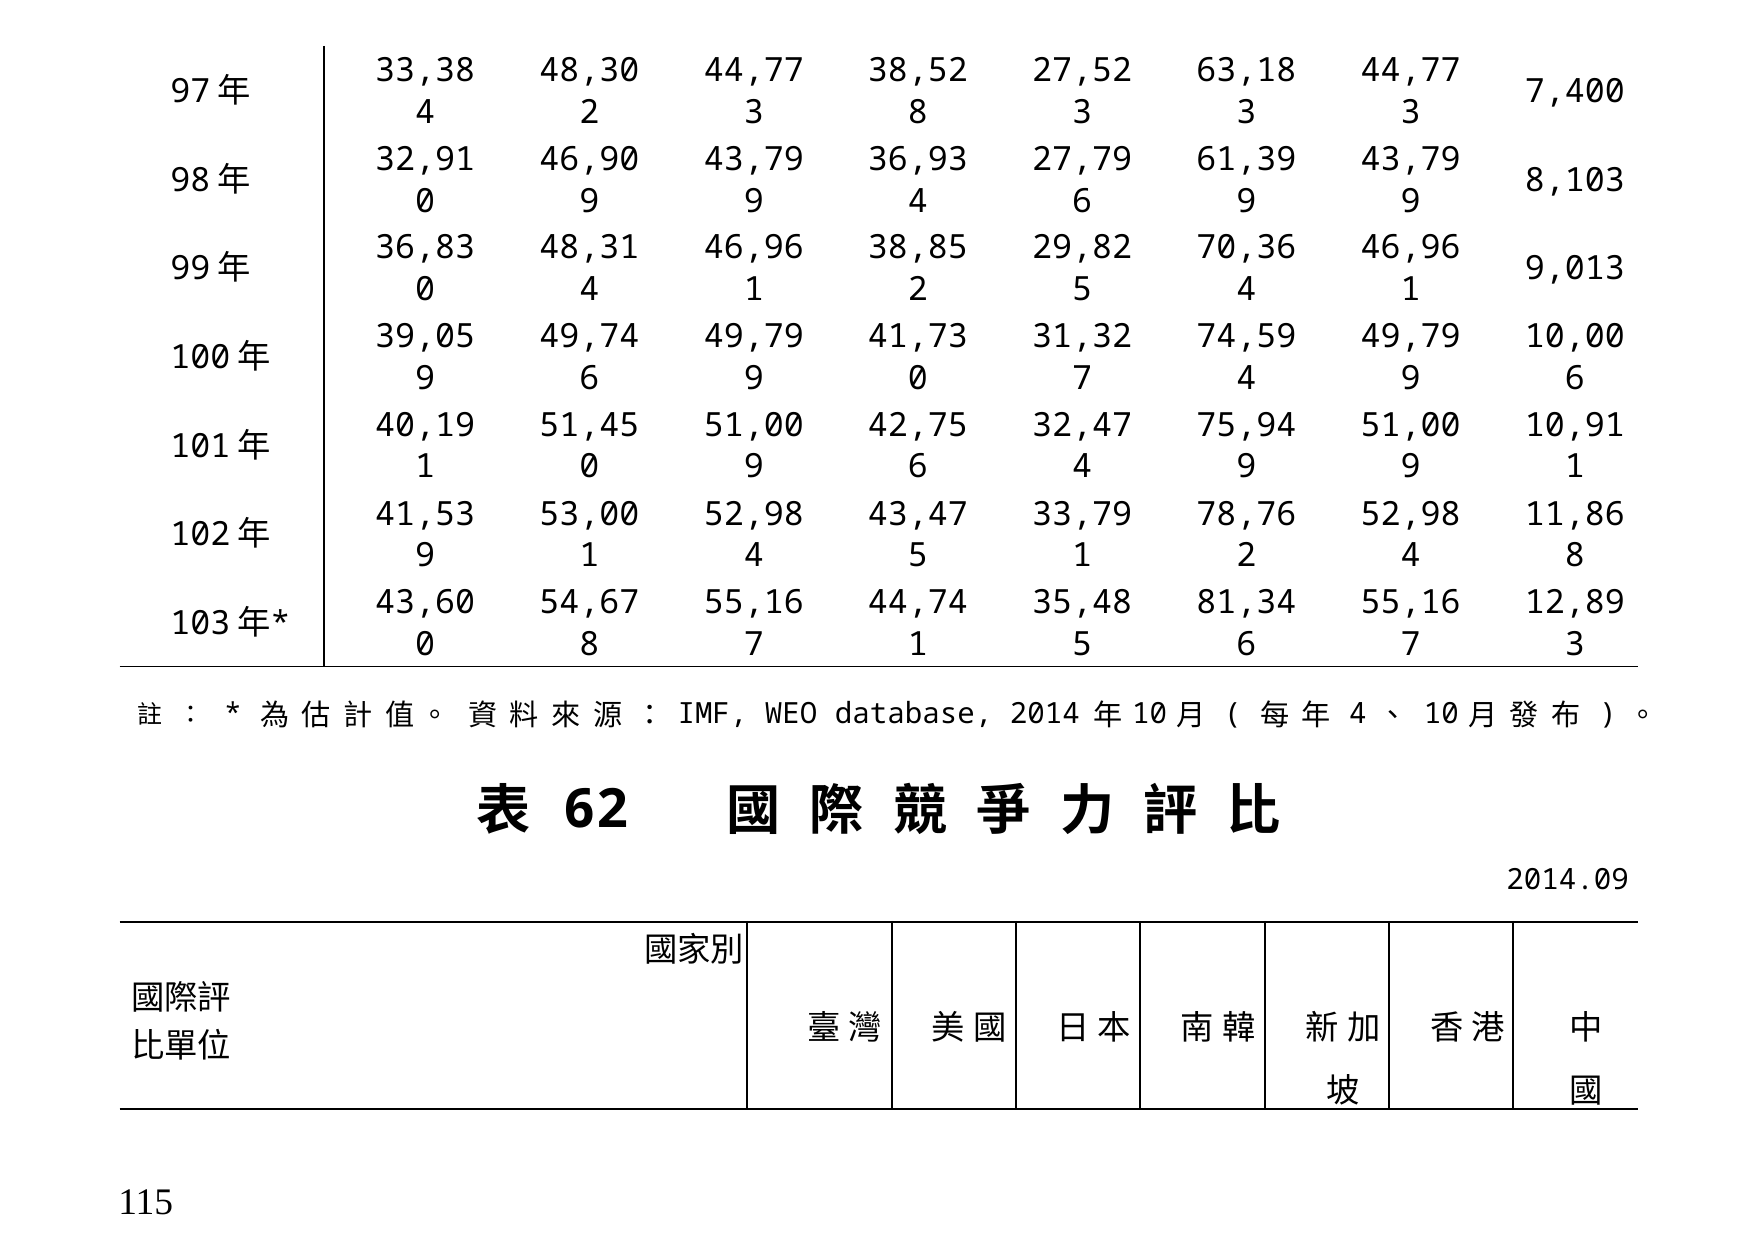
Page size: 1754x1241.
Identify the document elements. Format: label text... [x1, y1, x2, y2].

table_cell 9,013 [1473, 223, 1637, 312]
subtitle 表62 國際競爭力評比 [128, 733, 1628, 858]
table_cell 51,450 [488, 400, 652, 489]
table_cell 35,485 [981, 578, 1145, 666]
table_cell 49,799 [652, 312, 816, 400]
table_cell 55,167 [652, 578, 816, 666]
table_cell 81,346 [1145, 578, 1309, 666]
table_cell 102年 [120, 489, 323, 578]
table_cell 7,400 [1473, 46, 1637, 134]
table_cell 36,830 [325, 223, 488, 312]
table_cell 46,961 [652, 223, 816, 312]
table_cell 39,059 [325, 312, 488, 400]
table_cell 44,773 [652, 46, 816, 134]
table_cell 98年 [120, 134, 323, 223]
table_header 國家別 國際評 比單位 [120, 923, 746, 1108]
table_header 中國 [1514, 923, 1637, 1108]
table_header 新加坡 [1266, 923, 1388, 1108]
table_cell 42,756 [816, 400, 981, 489]
table_header 香港 [1390, 923, 1512, 1108]
table_cell 78,762 [1145, 489, 1309, 578]
table_cell 97年 [120, 46, 323, 134]
table_cell 51,009 [652, 400, 816, 489]
table_cell 75,949 [1145, 400, 1309, 489]
table_cell 11,868 [1473, 489, 1637, 578]
table_cell 51,009 [1309, 400, 1473, 489]
table_cell 38,852 [816, 223, 981, 312]
table_cell 74,594 [1145, 312, 1309, 400]
table_cell 44,773 [1309, 46, 1473, 134]
table_cell 27,796 [981, 134, 1145, 223]
table_cell 27,523 [981, 46, 1145, 134]
table_cell 41,539 [325, 489, 488, 578]
table_cell 53,001 [488, 489, 652, 578]
table_header 南韓 [1141, 923, 1264, 1108]
table_cell 52,984 [1309, 489, 1473, 578]
table_cell 43,475 [816, 489, 981, 578]
table_cell 103年* [120, 578, 323, 666]
table_cell 31,327 [981, 312, 1145, 400]
table_cell 48,314 [488, 223, 652, 312]
table_header 日本 [1017, 923, 1139, 1108]
table_cell 55,167 [1309, 578, 1473, 666]
table_cell 36,934 [816, 134, 981, 223]
text 2014.09 [128, 858, 1628, 898]
table_cell 63,183 [1145, 46, 1309, 134]
table_cell 100年 [120, 312, 323, 400]
table_cell 10,006 [1473, 312, 1637, 400]
table_cell 54,678 [488, 578, 652, 666]
table_cell 99年 [120, 223, 323, 312]
text 註：*為估計值。資料來源：IMF, WEO database, 2014年10月(每年4、10月發布)。 [128, 671, 1628, 733]
table_cell 46,961 [1309, 223, 1473, 312]
table_cell 61,399 [1145, 134, 1309, 223]
table_cell 12,893 [1473, 578, 1637, 666]
table_cell 32,910 [325, 134, 488, 223]
table_cell 33,791 [981, 489, 1145, 578]
table_cell 32,474 [981, 400, 1145, 489]
table_cell 43,799 [1309, 134, 1473, 223]
table_cell 43,799 [652, 134, 816, 223]
table_cell 29,825 [981, 223, 1145, 312]
table_cell 49,799 [1309, 312, 1473, 400]
table_cell 52,984 [652, 489, 816, 578]
table_cell 46,909 [488, 134, 652, 223]
table_header 臺灣 [748, 923, 891, 1108]
table_cell 44,741 [816, 578, 981, 666]
table_cell 10,911 [1473, 400, 1637, 489]
table_cell 38,528 [816, 46, 981, 134]
table_cell 49,746 [488, 312, 652, 400]
table_cell 48,302 [488, 46, 652, 134]
table_cell 70,364 [1145, 223, 1309, 312]
table_cell 43,600 [325, 578, 488, 666]
table_cell 8,103 [1473, 134, 1637, 223]
table_cell 40,191 [325, 400, 488, 489]
table_cell 33,384 [325, 46, 488, 134]
table_cell 41,730 [816, 312, 981, 400]
table_header 美國 [893, 923, 1015, 1108]
table_cell 101年 [120, 400, 323, 489]
